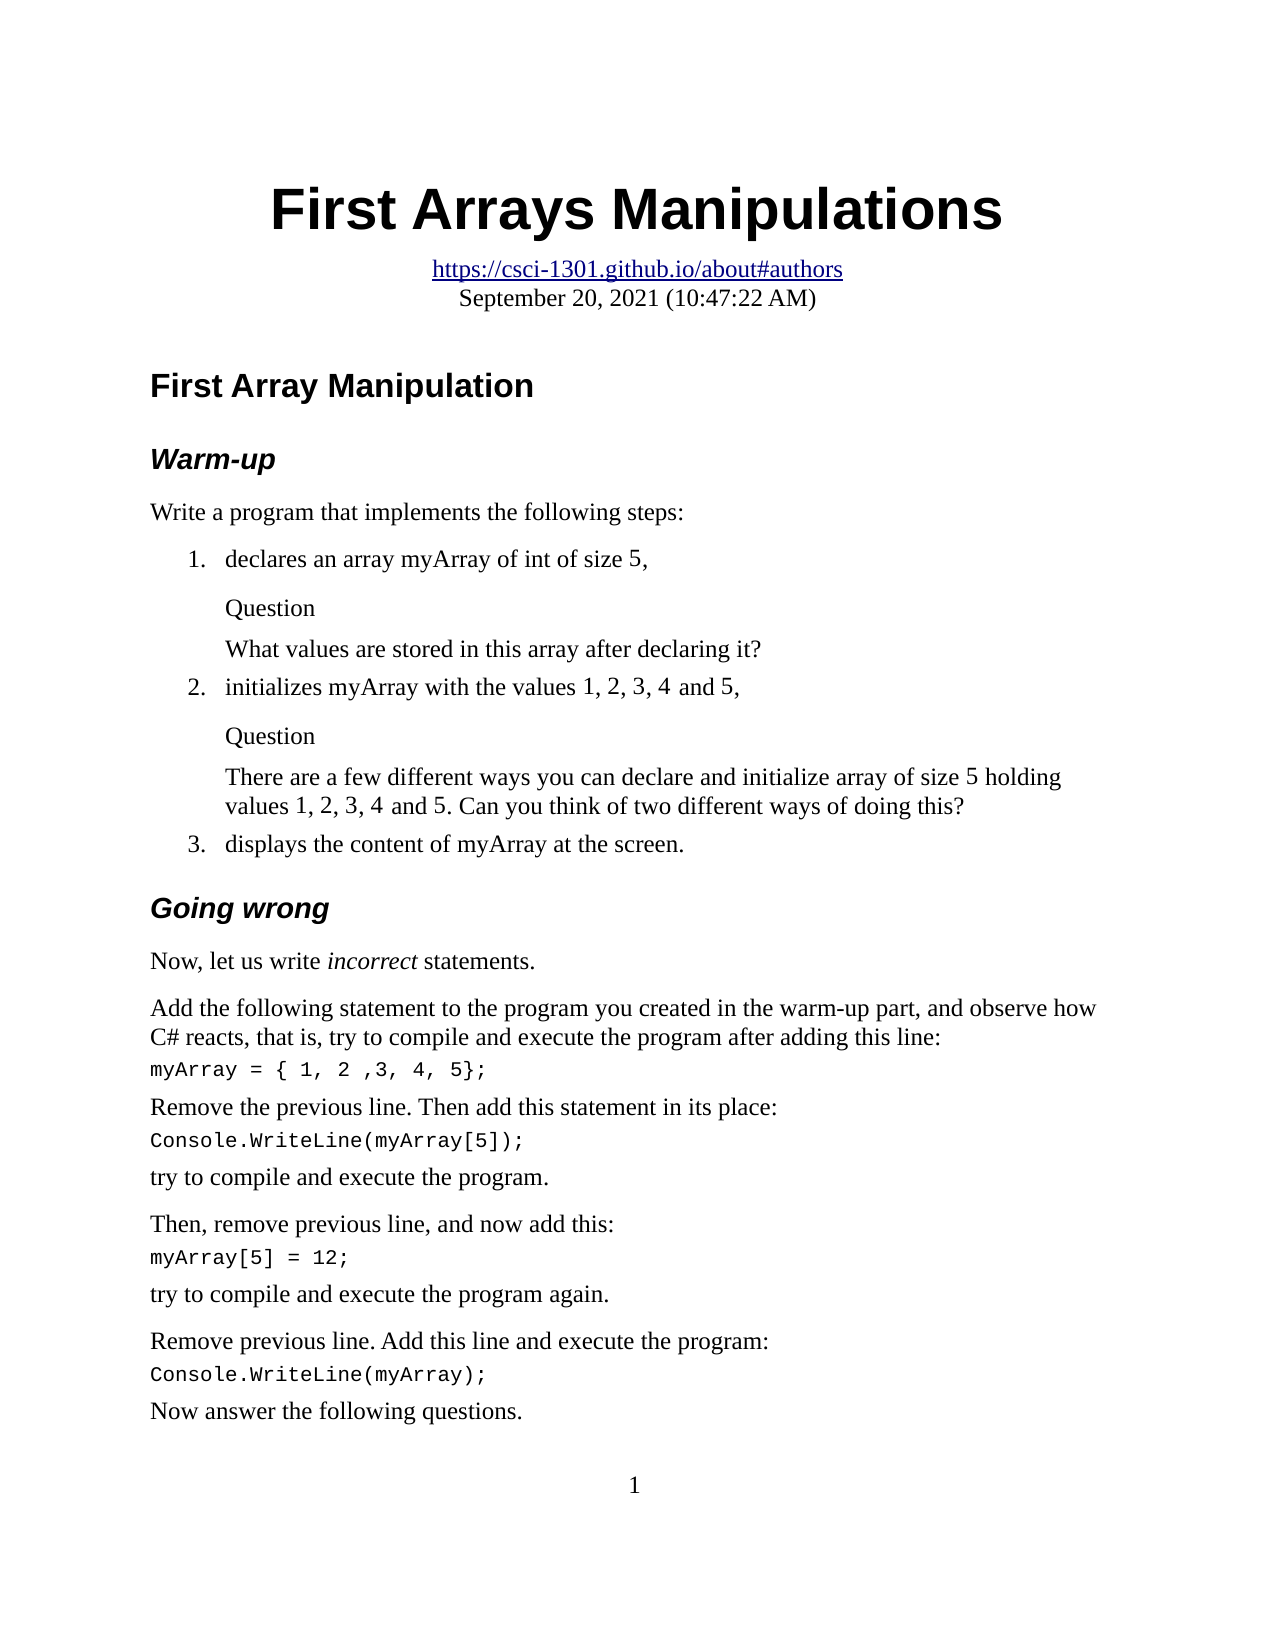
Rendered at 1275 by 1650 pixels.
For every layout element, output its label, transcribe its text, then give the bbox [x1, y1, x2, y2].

text Console.WriteLine(myArray[5]); [150, 1130, 1125, 1153]
text https://csci-1301.github.io/about#authors [150, 254, 1125, 283]
subtitle Going wrong [150, 891, 1125, 925]
text Remove the previous line. Then add this statement in its place: [150, 1092, 1125, 1121]
list Question [187, 721, 1125, 750]
text myArray[5] = 12; [150, 1247, 1125, 1270]
text Add the following statement to the program you created in the warm-up part, and observe how C# reacts, that is, try to compile and execute the program after adding this line: [150, 993, 1125, 1051]
subtitle First Array Manipulation [150, 366, 1125, 404]
text Then, remove previous line, and now add this: [150, 1209, 1125, 1238]
title First Arrays Manipulations [150, 175, 1125, 242]
text myArray = { 1, 2 ,3, 4, 5}; [150, 1059, 1125, 1083]
text Now, let us write incorrect statements. [150, 946, 1125, 975]
list There are a few different ways you can declare and initialize array of size holding values , , , and . Can you think of two different ways of doing this? [187, 762, 1125, 820]
text Now answer the following questions. [150, 1396, 1125, 1425]
text Write a program that implements the following steps: [150, 497, 1125, 526]
text try to compile and execute the program again. [150, 1279, 1125, 1308]
text September 20, 2021 (10:47:22 AM) [150, 283, 1125, 312]
list Question [187, 593, 1125, 622]
list declares an array myArray of int of size , [187, 544, 1125, 572]
list displays the content of myArray at the screen. [187, 829, 1125, 857]
list What values are stored in this array after declaring it? [187, 634, 1125, 663]
text Remove previous line. Add this line and execute the program: [150, 1326, 1125, 1355]
list initializes myArray with the values , , , and , [187, 672, 1125, 701]
text Console.WriteLine(myArray); [150, 1364, 1125, 1387]
text try to compile and execute the program. [150, 1162, 1125, 1191]
subtitle Warm-up [150, 442, 1125, 476]
